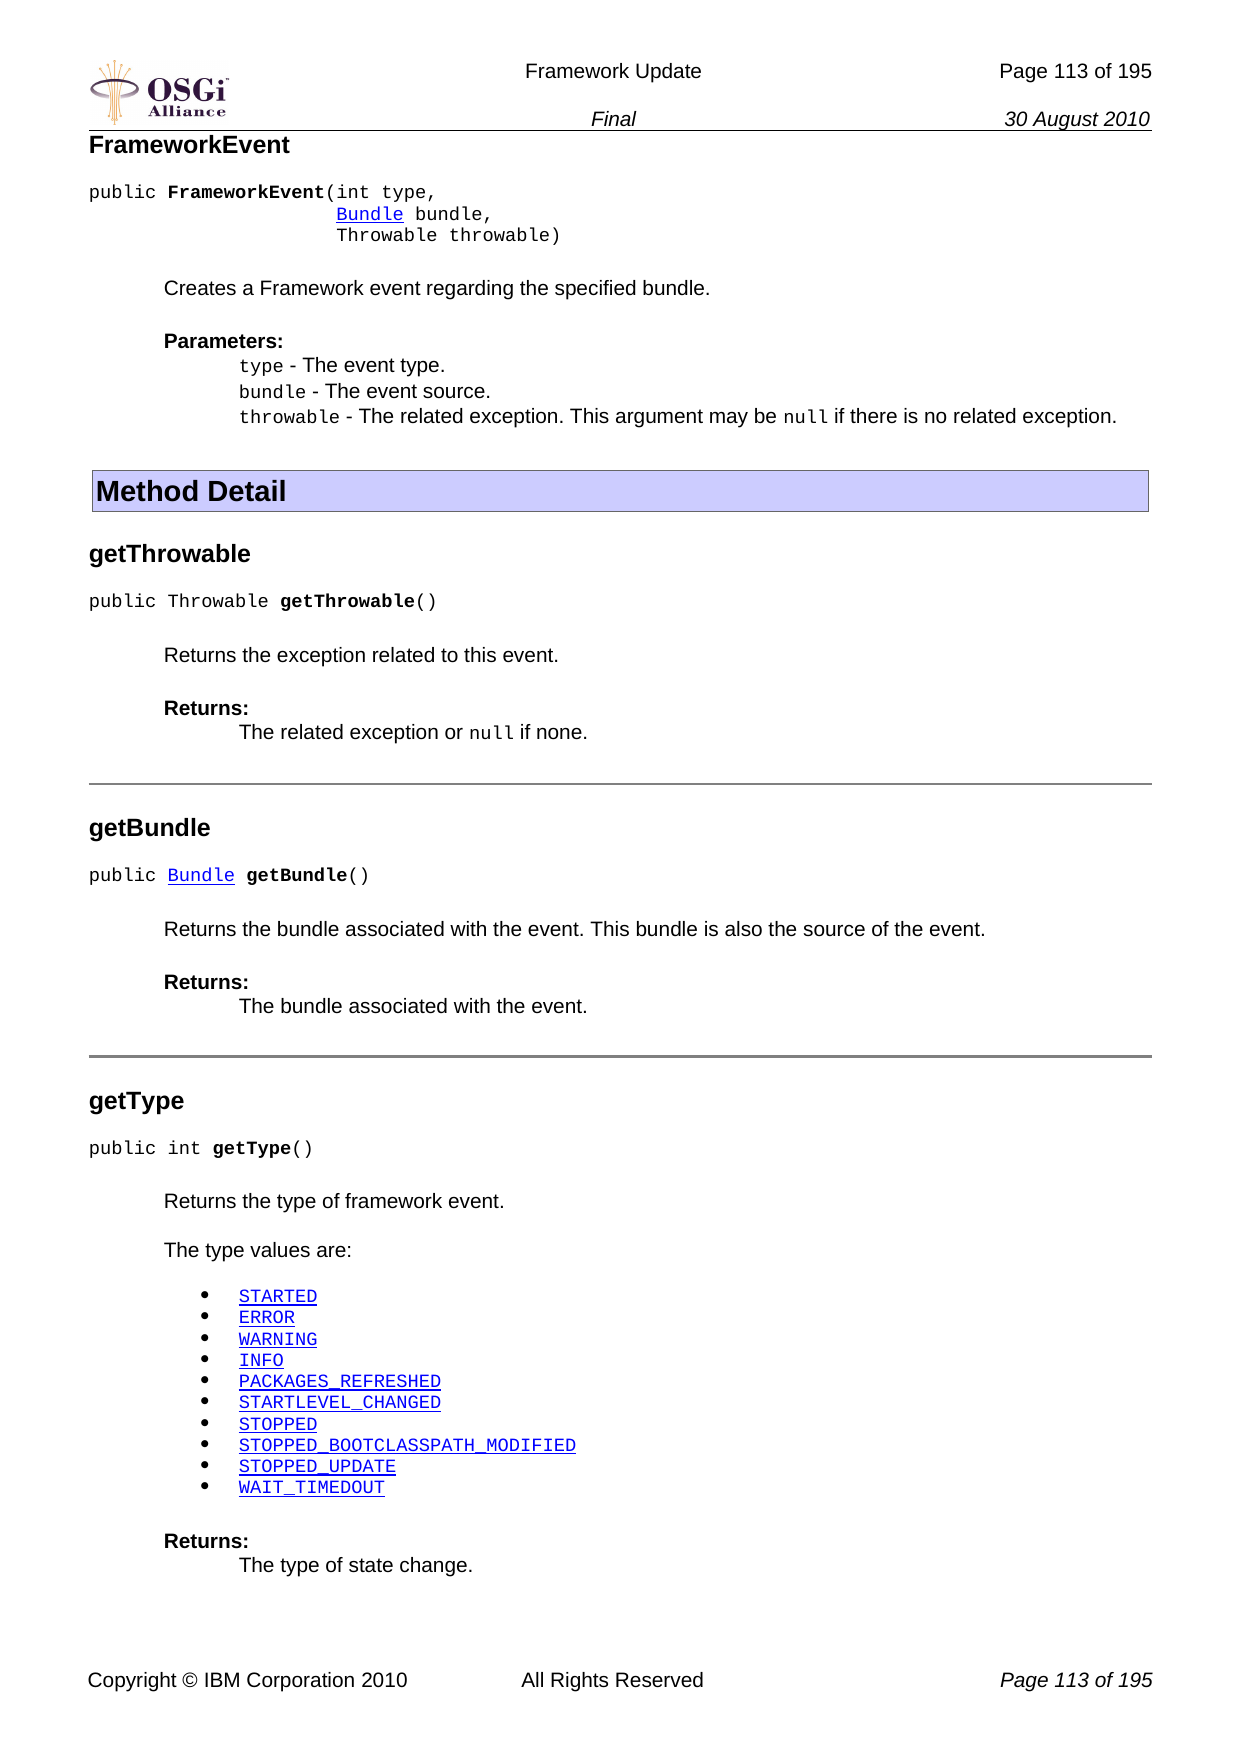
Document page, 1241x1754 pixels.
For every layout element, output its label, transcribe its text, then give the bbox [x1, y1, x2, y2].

list STARTED [201, 1287, 1152, 1308]
text Returns: [163, 696, 1152, 720]
text Returns the type of framework event. [163, 1189, 1152, 1213]
list STOPPED [201, 1414, 1152, 1436]
text Returns the bundle associated with the event. This bundle is also the source of the event. [163, 917, 1152, 941]
subtitle getBundle [88, 813, 1152, 842]
list STARTLEVEL_CHANGED [201, 1393, 1152, 1414]
list PACKAGES_REFRESHED [201, 1372, 1152, 1393]
text Creates a Framework event regarding the specified bundle. [163, 276, 1152, 300]
text The type of state change. [238, 1553, 1152, 1577]
text bundle - The event source. [238, 378, 1152, 404]
text Returns: [163, 970, 1152, 994]
list WARNING [201, 1329, 1152, 1351]
text The bundle associated with the event. [238, 994, 1152, 1018]
text The type values are: [163, 1238, 1152, 1262]
subtitle FrameworkEvent [88, 130, 1152, 159]
text public FrameworkEvent(int type, Bundle bundle, Throwable throwable) [88, 183, 1152, 247]
picture [90, 60, 230, 125]
text public Throwable getThrowable() [88, 592, 1152, 613]
text Returns the exception related to this event. [163, 643, 1152, 667]
list WAIT_TIMEDOUT [201, 1478, 1152, 1499]
text public Bundle getBundle() [88, 866, 1152, 887]
text type - The event type. [238, 353, 1152, 378]
subtitle Method Detail [93, 471, 1148, 511]
list STOPPED_BOOTCLASSPATH_MODIFIED [201, 1436, 1152, 1457]
subtitle getThrowable [88, 539, 1152, 568]
list INFO [201, 1351, 1152, 1372]
text The related exception or null if none. [238, 720, 1152, 745]
text public int getType() [88, 1139, 1152, 1160]
list ERROR [201, 1308, 1152, 1329]
text throwable - The related exception. This argument may be null if there is no related exception. [238, 404, 1152, 429]
list STOPPED_UPDATE [201, 1457, 1152, 1478]
text Returns: [163, 1529, 1152, 1553]
text Parameters: [163, 329, 1152, 353]
subtitle getType [88, 1086, 1152, 1114]
